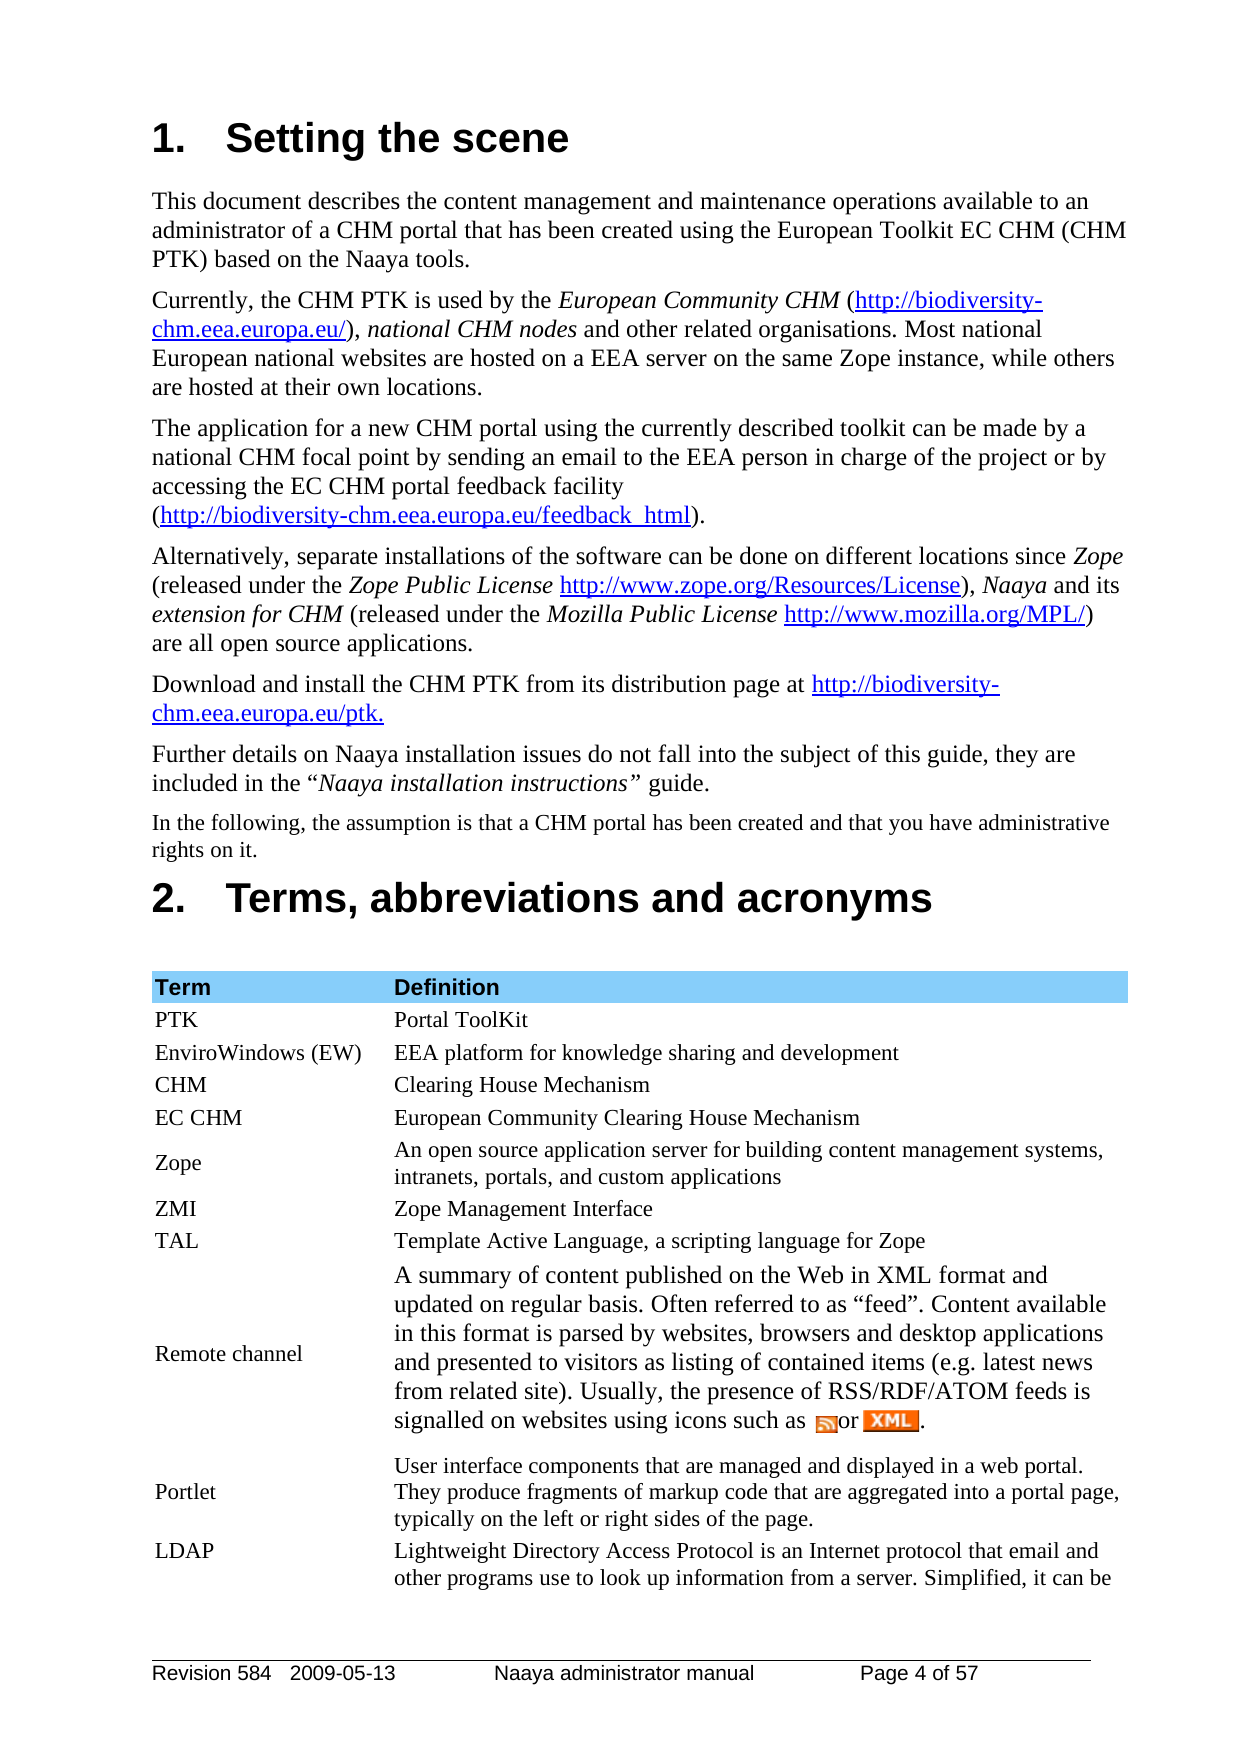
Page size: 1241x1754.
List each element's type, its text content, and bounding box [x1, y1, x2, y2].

text In the following, the assumption is that a CHM portal has been created and that you have administrative rights on it. [152, 809, 1128, 862]
table_cell Portlet [152, 1449, 391, 1534]
picture [815, 1416, 838, 1433]
table_cell Zope [152, 1133, 391, 1192]
text The application for a new CHM portal using the currently described toolkit can be made by a national CHM focal point by sending an email to the EEA person in charge of the project or by accessing the EC CHM portal feedback facility (http://biodiversity-chm.eea.europa.eu/feedback_html). [152, 413, 1128, 529]
table_cell User interface components that are managed and displayed in a web portal. They produce fragments of markup code that are aggregated into a portal page, typically on the left or right sides of the page. [391, 1449, 1128, 1534]
text Further details on Naaya installation issues do not fall into the subject of this guide, they are included in the “Naaya installation instructions” guide. [152, 739, 1128, 797]
text This document describes the content management and maintenance operations available to an administrator of a CHM portal that has been created using the European Toolkit EC CHM (CHM PTK) based on the Naaya tools. [152, 186, 1128, 273]
subtitle Terms, abbreviations and acronyms [151, 874, 1128, 922]
table_cell EC CHM [152, 1101, 391, 1133]
table_cell EnviroWindows (EW) [152, 1036, 391, 1068]
table_cell Portal ToolKit [391, 1004, 1128, 1036]
table_cell Zope Management Interface [391, 1192, 1128, 1224]
table_cell European Community Clearing House Mechanism [391, 1101, 1128, 1133]
table_header Definition [391, 971, 1128, 1003]
table_cell EEA platform for knowledge sharing and development [391, 1036, 1128, 1068]
table_header Term [152, 971, 391, 1003]
table_cell Lightweight Directory Access Protocol is an Internet protocol that email and other programs use to look up information from a server. Simplified, it can be [391, 1534, 1128, 1593]
table_cell Clearing House Mechanism [391, 1068, 1128, 1101]
table_cell PTK [152, 1004, 391, 1036]
table_cell Template Active Language, a scripting language for Zope [391, 1224, 1128, 1257]
text Alternatively, separate installations of the software can be done on different locations since Zope (released under the Zope Public License http://www.zope.org/Resources/License), Naaya and its extension for CHM (released under the Mozilla Public License http://www.mozilla.org/MPL/) are all open source applications. [152, 541, 1128, 657]
text Download and install the CHM PTK from its distribution page at http://biodiversity-chm.eea.europa.eu/ptk. [152, 669, 1128, 727]
table_cell A summary of content published on the Web in XML format and updated on regular basis. Often referred to as “feed”. Content available in this format is parsed by websites, browsers and desktop applications and presented to visitors as listing of contained items (e.g. latest news from related site). Usually, the presence of RSS/RDF/ATOM feeds is signalled on websites using icons such as or . [391, 1257, 1128, 1449]
table_cell TAL [152, 1224, 391, 1257]
table_cell An open source application server for building content management systems, intranets, portals, and custom applications [391, 1133, 1128, 1192]
table_cell Remote channel [152, 1257, 391, 1449]
picture [863, 1410, 920, 1432]
table_cell LDAP [152, 1534, 391, 1593]
subtitle Setting the scene [151, 113, 1128, 161]
table_cell CHM [152, 1068, 391, 1101]
text Currently, the CHM PTK is used by the European Community CHM (http://biodiversity-chm.eea.europa.eu/), national CHM nodes and other related organisations. Most national European national websites are hosted on a EEA server on the same Zope instance, while others are hosted at their own locations. [152, 285, 1128, 401]
table_cell ZMI [152, 1192, 391, 1224]
